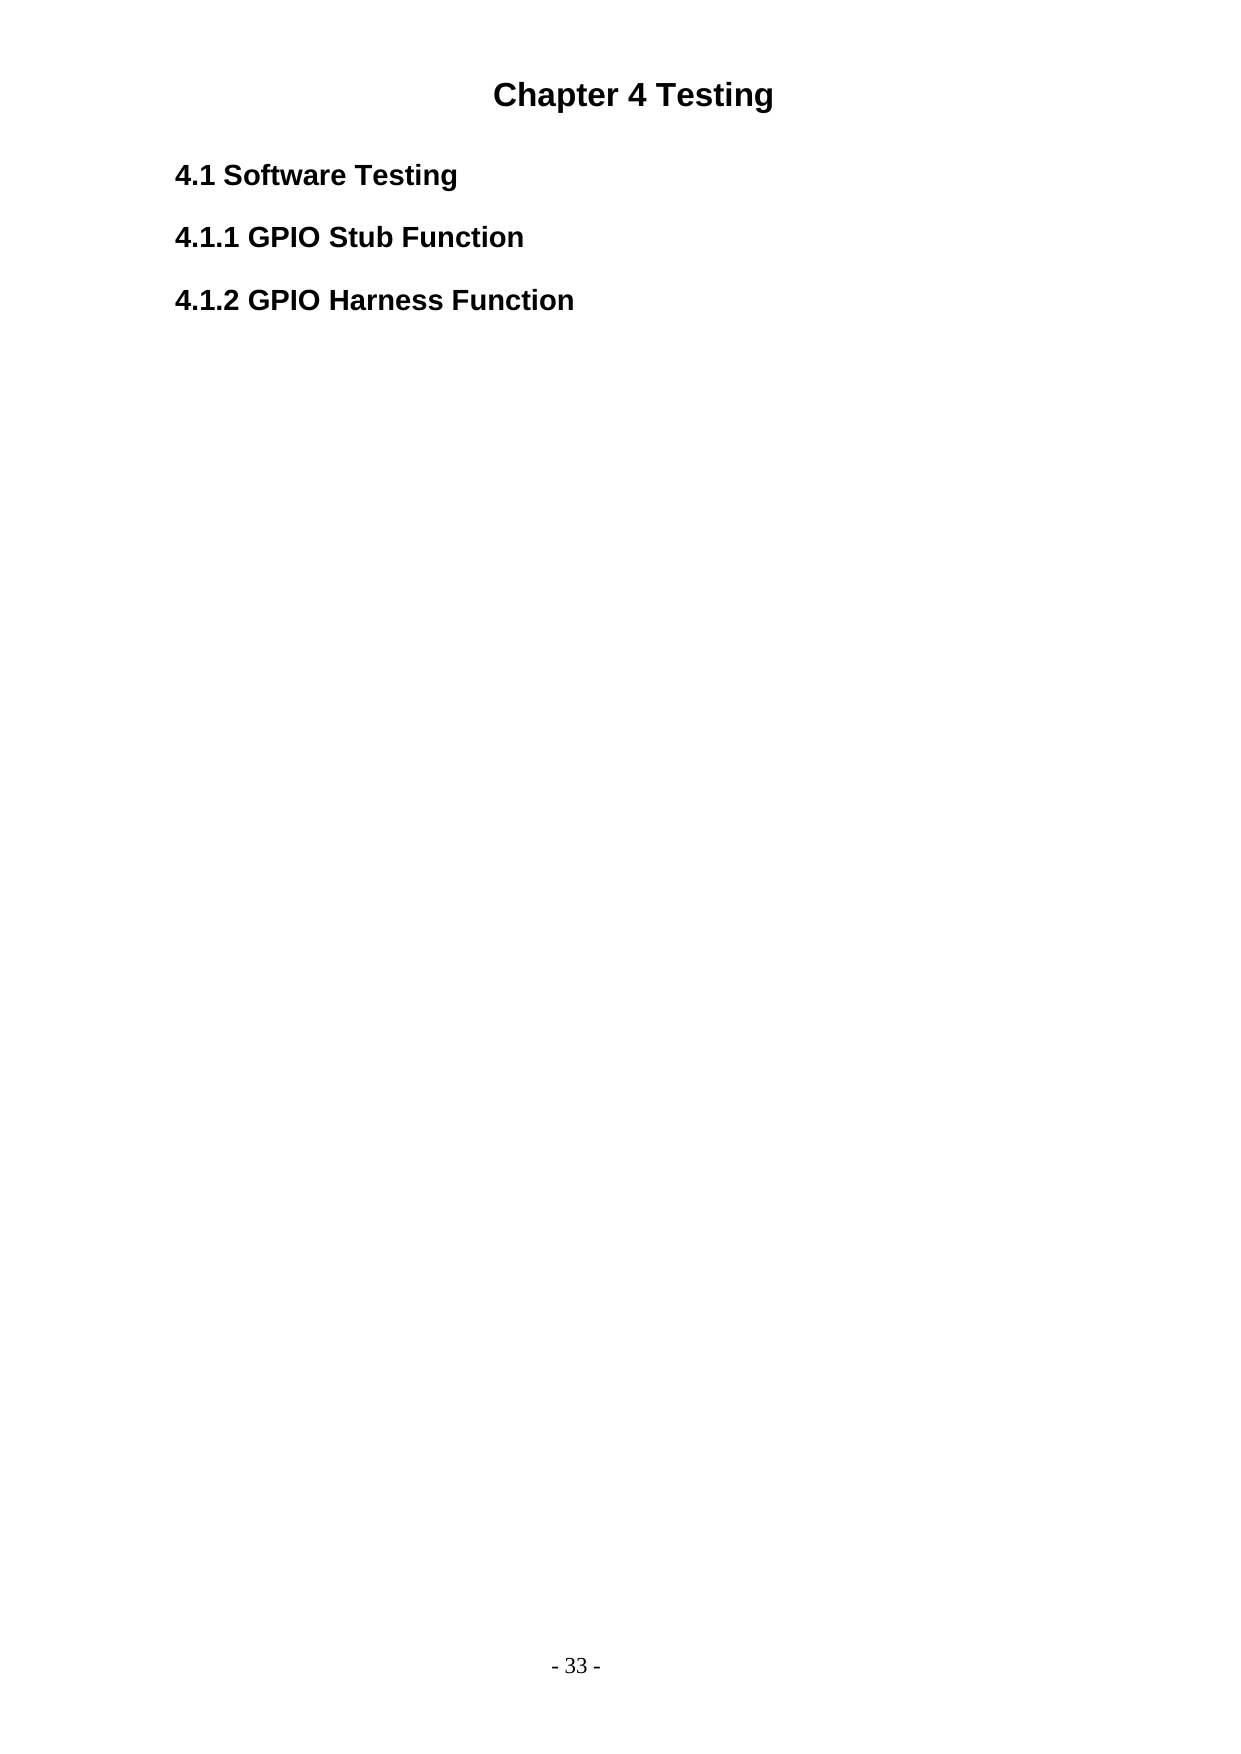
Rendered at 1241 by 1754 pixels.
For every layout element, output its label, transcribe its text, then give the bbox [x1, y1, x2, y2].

subtitle Chapter 4 Testing [175, 75, 1092, 113]
subtitle 4.1.2 GPIO Harness Function [175, 283, 1092, 317]
subtitle 4.1 Software Testing [175, 158, 1092, 191]
subtitle 4.1.1 GPIO Stub Function [175, 220, 1092, 254]
